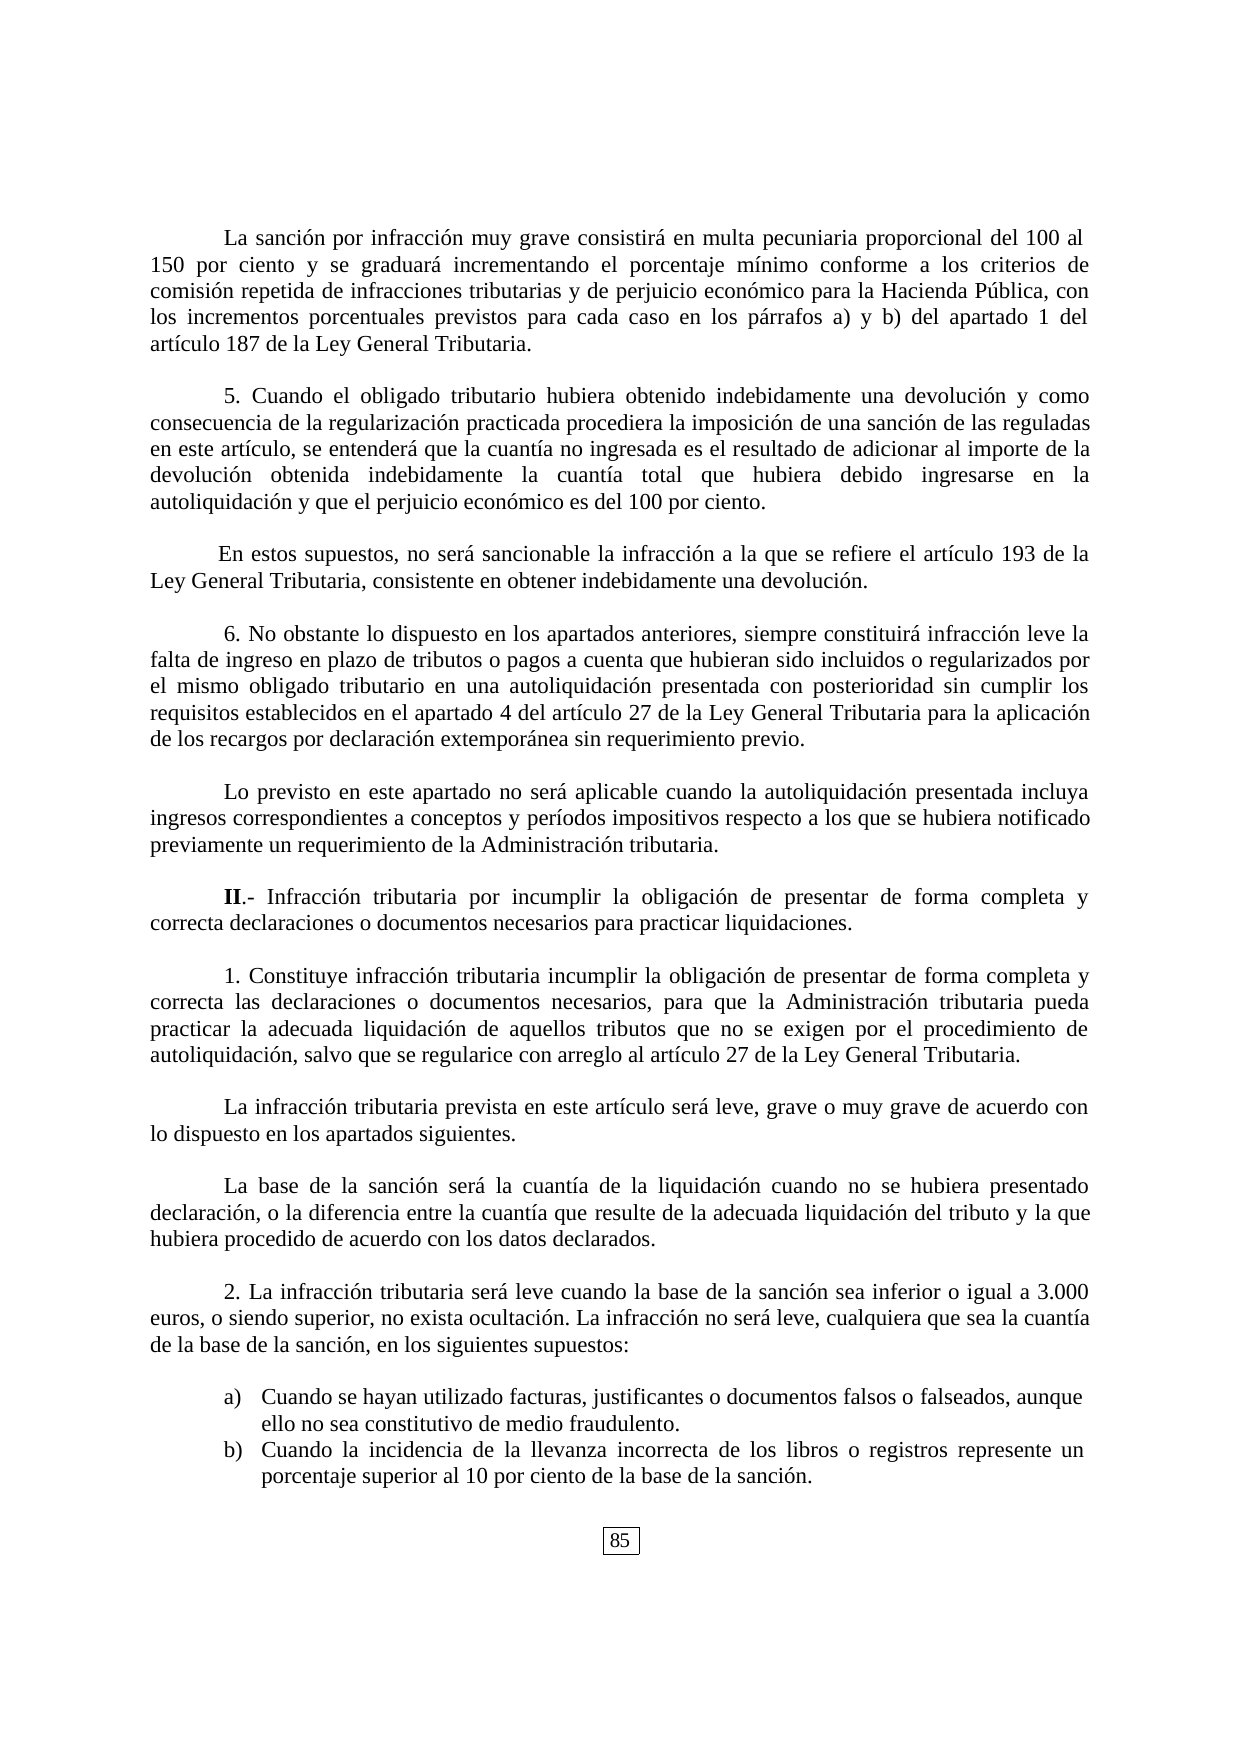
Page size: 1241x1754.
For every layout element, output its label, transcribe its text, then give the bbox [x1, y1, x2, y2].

text II.- Infracción tributaria por incumplir la obligación de presentar de forma completa y correcta declaraciones o documentos necesarios para practicar liquidaciones. [150, 884, 1091, 935]
text La infracción tributaria prevista en este artículo será leve, grave o muy grave de acuerdo con lo dispuesto en los apartados siguientes. [150, 1093, 1091, 1146]
list La infracción tributaria será leve cuando la base de la sanción sea inferior o igual a 3.000 euros, o siendo superior, no exista ocultación. La infracción no será leve, cualquiera que sea la cuantía de la base de la sanción, en los siguientes supuestos: [150, 1278, 1091, 1357]
text En estos supuestos, no será sancionable la infracción a la que se refiere el artículo 193 de la Ley General Tributaria, consistente en obtener indebidamente una devolución. [150, 540, 1091, 593]
text La base de la sanción será la cuantía de la liquidación cuando no se hubiera presentado declaración, o la diferencia entre la cuantía que resulte de la adecuada liquidación del tributo y la que hubiera procedido de acuerdo con los datos declarados. [150, 1172, 1091, 1252]
list Cuando se hayan utilizado facturas, justificantes o documentos falsos o falseados, aunque ello no sea constitutivo de medio fraudulento. [223, 1383, 1091, 1436]
text 150 por ciento y se graduará incrementando el porcentaje mínimo conforme a los criterios de comisión repetida de infracciones tributarias y de perjuicio económico para la Hacienda Pública, con los incrementos porcentuales previstos para cada caso en los párrafos a) y b) del apartado 1 del artículo 187 de la Ley General Tributaria. [150, 251, 1091, 356]
list Constituye infracción tributaria incumplir la obligación de presentar de forma completa y correcta las declaraciones o documentos necesarios, para que la Administración tributaria pueda practicar la adecuada liquidación de aquellos tributos que no se exigen por el procedimiento de autoliquidación, salvo que se regularice con arreglo al artículo 27 de la Ley General Tributaria. [150, 962, 1091, 1067]
text Lo previsto en este apartado no será aplicable cuando la autoliquidación presentada incluya ingresos correspondientes a conceptos y períodos impositivos respecto a los que se hubiera notificado previamente un requerimiento de la Administración tributaria. [150, 778, 1091, 857]
list No obstante lo dispuesto en los apartados anteriores, siempre constituirá infracción leve la falta de ingreso en plazo de tributos o pagos a cuenta que hubieran sido incluidos o regularizados por el mismo obligado tributario en una autoliquidación presentada con posterioridad sin cumplir los requisitos establecidos en el apartado 4 del artículo 27 de la Ley General Tributaria para la aplicación de los recargos por declaración extemporánea sin requerimiento previo. [150, 620, 1091, 752]
text La sanción por infracción muy grave consistirá en multa pecuniaria proporcional del 100 al [223, 224, 1107, 251]
list Cuando la incidencia de la llevanza incorrecta de los libros o registros represente un porcentaje superior al 10 por ciento de la base de la sanción. [223, 1436, 1090, 1489]
list Cuando el obligado tributario hubiera obtenido indebidamente una devolución y como consecuencia de la regularización practicada procediera la imposición de una sanción de las reguladas en este artículo, se entenderá que la cuantía no ingresada es el resultado de adicionar al importe de la devolución obtenida indebidamente la cuantía total que hubiera debido ingresarse en la autoliquidación y que el perjuicio económico es del 100 por ciento. [150, 382, 1091, 514]
